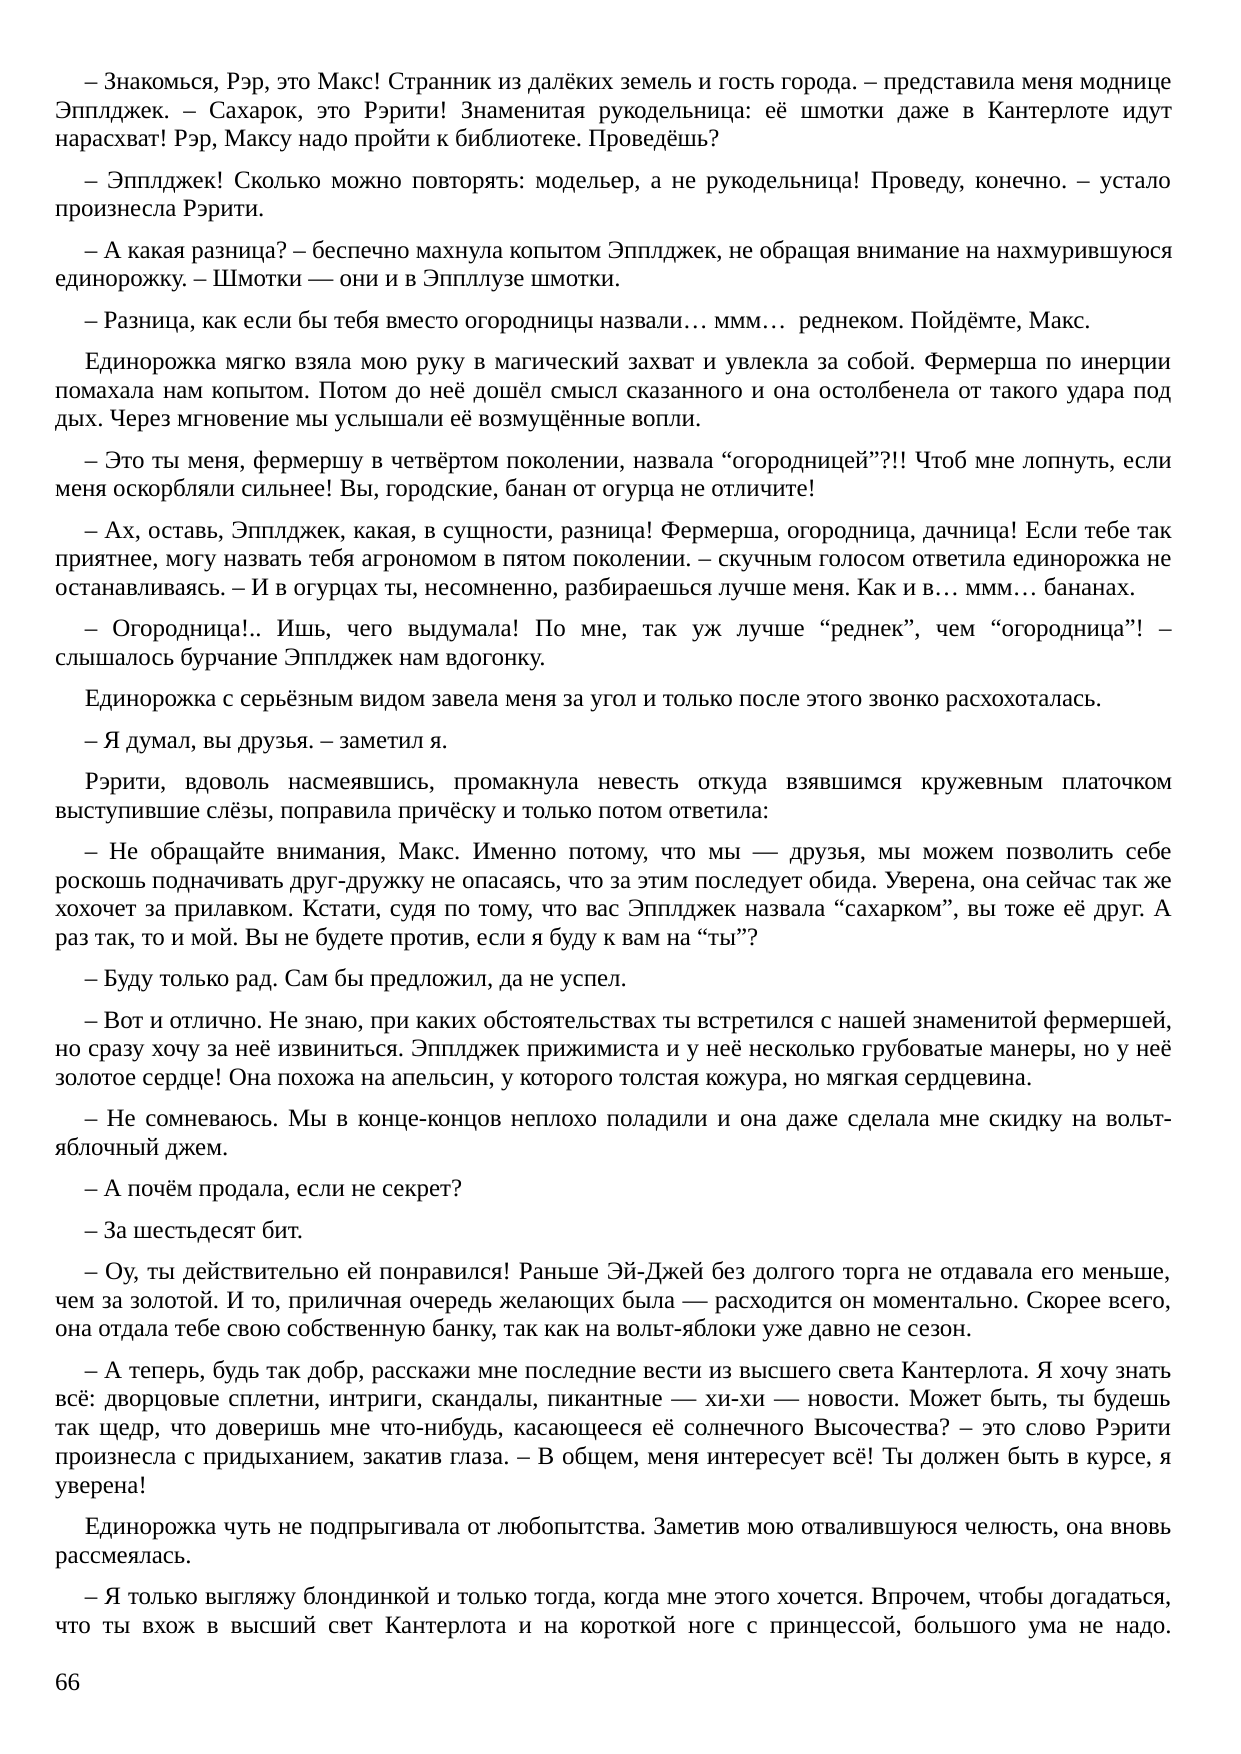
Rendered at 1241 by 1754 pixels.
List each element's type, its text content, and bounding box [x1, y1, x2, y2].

text – Вот и отлично. Не знаю, при каких обстоятельствах ты встретился с нашей знаменитой фермершей, но сразу хочу за неё извиниться. Эпплджек прижимиста и у неё несколько грубоватые манеры, но у неё золотое сердце! Она похожа на апельсин, у которого толстая кожура, но мягкая сердцевина. [55, 1005, 1173, 1091]
text – А какая разница? – беспечно махнула копытом Эпплджек, не обращая внимание на нахмурившуюся единорожку. – Шмотки — они и в Эппллузе шмотки. [55, 235, 1173, 292]
text Единорожка с серьёзным видом завела меня за угол и только после этого звонко расхохоталась. [55, 683, 1173, 712]
text – Знакомься, Рэр, это Макс! Странник из далёких земель и гость города. – представила меня моднице Эпплджек. – Сахарок, это Рэрити! Знаменитая рукодельница: её шмотки даже в Кантерлоте идут нарасхват! Рэр, Максу надо пройти к библиотеке. Проведёшь? [55, 66, 1173, 152]
text – Буду только рад. Сам бы предложил, да не успел. [55, 963, 1173, 992]
text – А теперь, будь так добр, расскажи мне последние вести из высшего света Кантерлота. Я хочу знать всё: дворцовые сплетни, интриги, скандалы, пикантные — хи-хи — новости. Может быть, ты будешь так щедр, что доверишь мне что-нибудь, касающееся её солнечного Высочества? – это слово Рэрити произнесла с придыханием, закатив глаза. – В общем, меня интересует всё! Ты должен быть в курсе, я уверена! [55, 1355, 1173, 1498]
text – Разница, как если бы тебя вместо огородницы назвали… ммм… реднеком. Пойдёмте, Макс. [55, 305, 1173, 333]
text – Эпплджек! Сколько можно повторять: модельер, а не рукодельница! Проведу, конечно. – устало произнесла Рэрити. [55, 165, 1173, 222]
text Единорожка чуть не подпрыгивала от любопытства. Заметив мою отвалившуюся челюсть, она вновь рассмеялась. [55, 1511, 1173, 1568]
text – Я только выгляжу блондинкой и только тогда, когда мне этого хочется. Впрочем, чтобы догадаться, что ты вхож в высший свет Кантерлота и на короткой ноге с принцессой, большого ума не надо. [55, 1581, 1173, 1638]
text – Не сомневаюсь. Мы в конце-концов неплохо поладили и она даже сделала мне скидку на вольт-яблочный джем. [55, 1103, 1173, 1161]
text – А почём продала, если не секрет? [55, 1173, 1173, 1202]
text – Оу, ты действительно ей понравился! Раньше Эй-Джей без долгого торга не отдавала его меньше, чем за золотой. И то, приличная очередь желающих была — расходится он моментально. Скорее всего, она отдала тебе свою собственную банку, так как на вольт-яблоки уже давно не сезон. [55, 1256, 1173, 1342]
text – За шестьдесят бит. [55, 1215, 1173, 1243]
text – Это ты меня, фермершу в четвёртом поколении, назвала “огородницей”?!! Чтоб мне лопнуть, если меня оскорбляли сильнее! Вы, городские, банан от огурца не отличите! [55, 445, 1173, 502]
text – Огородница!.. Ишь, чего выдумала! По мне, так уж лучше “реднек”, чем “огородница”! – слышалось бурчание Эпплджек нам вдогонку. [55, 613, 1173, 671]
text – Ах, оставь, Эпплджек, какая, в сущности, разница! Фермерша, огородница, дачница! Если тебе так приятнее, могу назвать тебя агрономом в пятом поколении. – скучным голосом ответила единорожка не останавливаясь. – И в огурцах ты, несомненно, разбираешься лучше меня. Как и в… ммм… бананах. [55, 515, 1173, 601]
text Рэрити, вдоволь насмеявшись, промакнула невесть откуда взявшимся кружевным платочком выступившие слёзы, поправила причёску и только потом ответила: [55, 766, 1173, 823]
text Единорожка мягко взяла мою руку в магический захват и увлекла за собой. Фермерша по инерции помахала нам копытом. Потом до неё дошёл смысл сказанного и она остолбенела от такого удара под дых. Через мгновение мы услышали её возмущённые вопли. [55, 346, 1173, 432]
text – Я думал, вы друзья. – заметил я. [55, 725, 1173, 753]
text – Не обращайте внимания, Макс. Именно потому, что мы — друзья, мы можем позволить себе роскошь подначивать друг-дружку не опасаясь, что за этим последует обида. Уверена, она сейчас так же хохочет за прилавком. Кстати, судя по тому, что вас Эпплджек назвала “сахарком”, вы тоже её друг. А раз так, то и мой. Вы не будете против, если я буду к вам на “ты”? [55, 836, 1173, 951]
